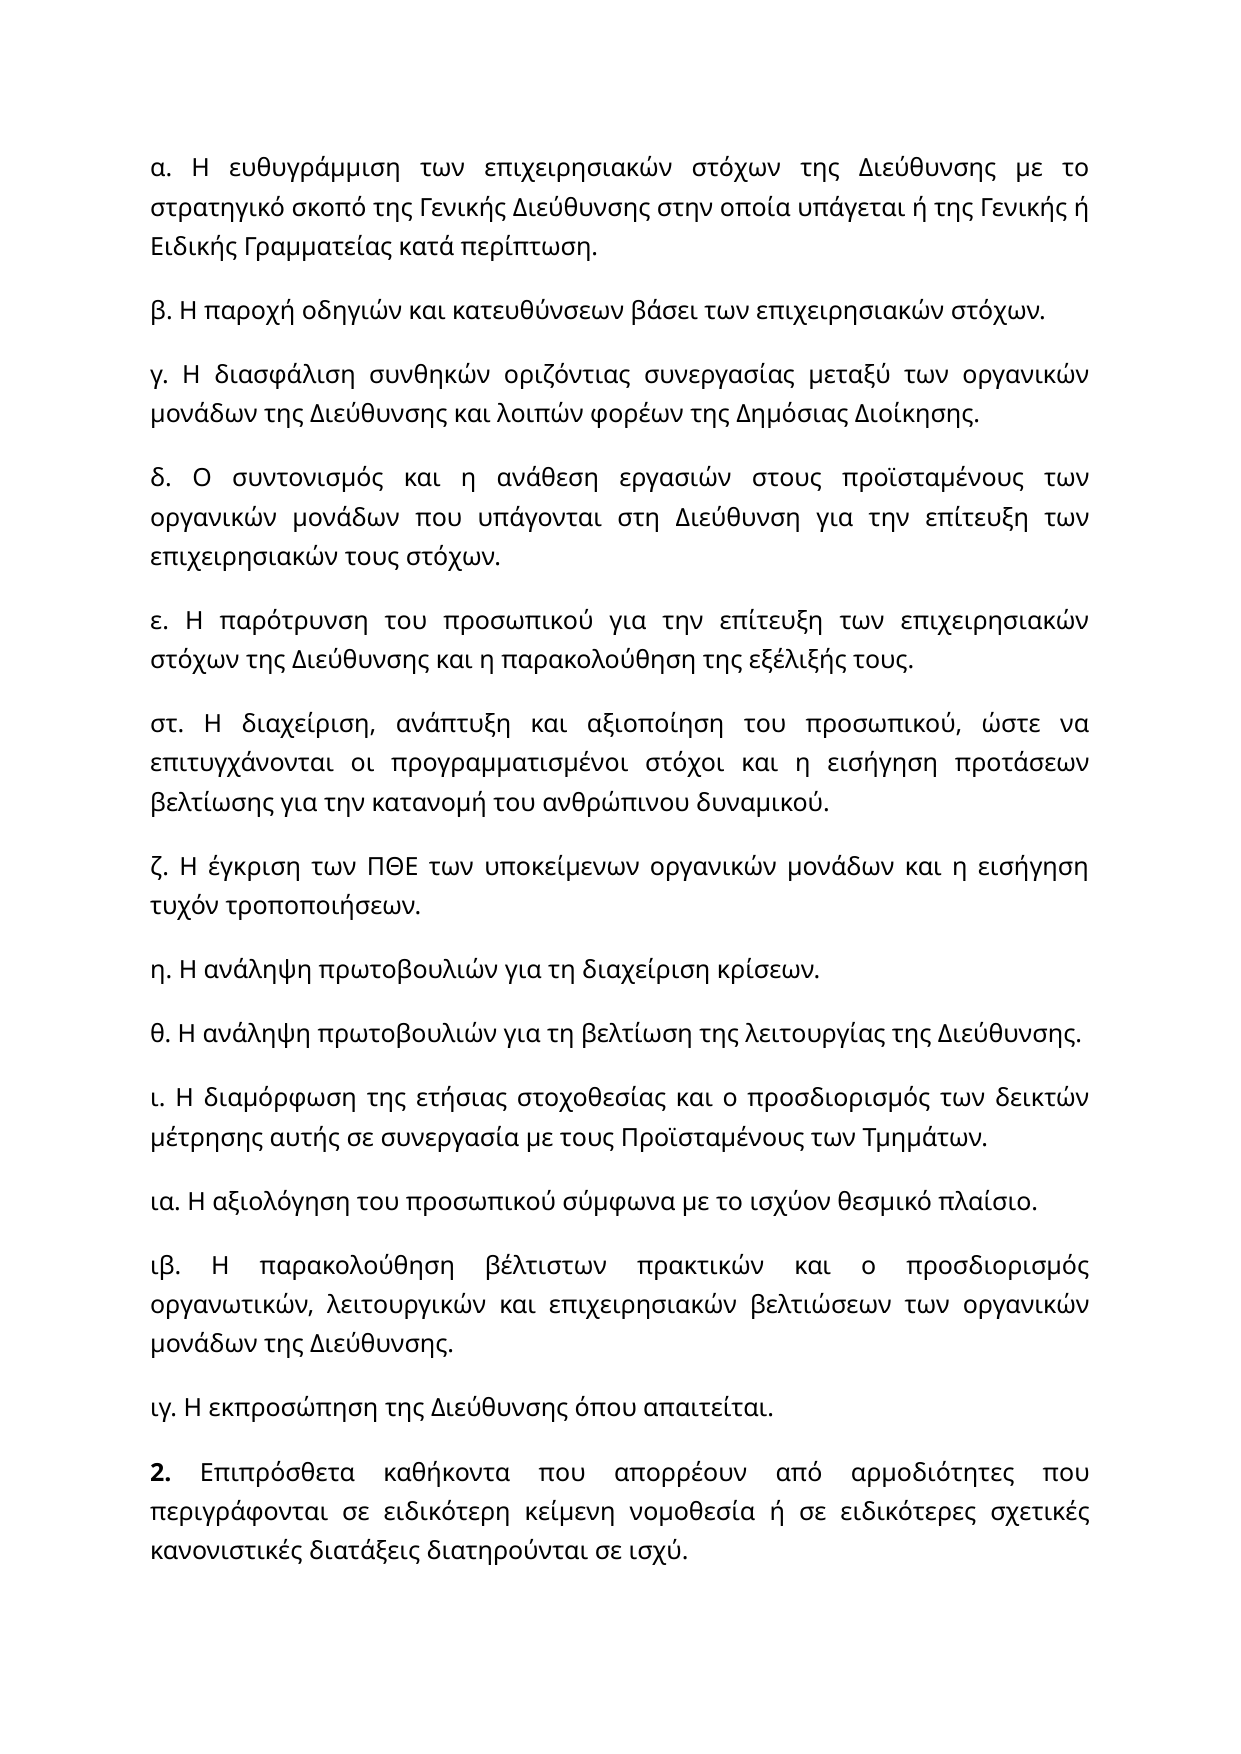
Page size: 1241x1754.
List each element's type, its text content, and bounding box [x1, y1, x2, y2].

text θ. Η ανάληψη πρωτοβουλιών για τη βελτίωση της λειτουργίας της Διεύθυνσης. [150, 1016, 1090, 1050]
text β. Η παροχή οδηγιών και κατευθύνσεων βάσει των επιχειρησιακών στόχων. [150, 292, 1090, 327]
text ια. Η αξιολόγηση του προσωπικού σύμφωνα με το ισχύον θεσμικό πλαίσιο. [150, 1183, 1090, 1217]
text γ. Η διασφάλιση συνθηκών οριζόντιας συνεργασίας μεταξύ των οργανικών μονάδων της Διεύθυνσης και λοιπών φορέων της Δημόσιας Διοίκησης. [150, 357, 1090, 430]
text ζ. Η έγκριση των ΠΘΕ των υποκείμενων οργανικών μονάδων και η εισήγηση τυχόν τροποποιήσεων. [150, 848, 1090, 922]
text ιγ. Η εκπροσώπηση της Διεύθυνσης όπου απαιτείται. [150, 1390, 1090, 1424]
text ι. Η διαμόρφωση της ετήσιας στοχοθεσίας και ο προσδιορισμός των δεικτών μέτρησης αυτής σε συνεργασία με τους Προϊσταμένους των Τμημάτων. [150, 1080, 1090, 1153]
text στ. Η διαχείριση, ανάπτυξη και αξιοποίηση του προσωπικού, ώστε να επιτυγχάνονται οι προγραμματισμένοι στόχοι και η εισήγηση προτάσεων βελτίωσης για την κατανομή του ανθρώπινου δυναμικού. [150, 706, 1090, 818]
text ιβ. Η παρακολούθηση βέλτιστων πρακτικών και ο προσδιορισμός οργανωτικών, λειτουργικών και επιχειρησιακών βελτιώσεων των οργανικών μονάδων της Διεύθυνσης. [150, 1247, 1090, 1360]
text α. Η ευθυγράμμιση των επιχειρησιακών στόχων της Διεύθυνσης με το στρατηγικό σκοπό της Γενικής Διεύθυνσης στην οποία υπάγεται ή της Γενικής ή Ειδικής Γραμματείας κατά περίπτωση. [150, 150, 1090, 262]
text δ. Ο συντονισμός και η ανάθεση εργασιών στους προϊσταμένους των οργανικών μονάδων που υπάγονται στη Διεύθυνση για την επίτευξη των επιχειρησιακών τους στόχων. [150, 460, 1090, 572]
text 2. Επιπρόσθετα καθήκοντα που απορρέουν από αρμοδιότητες που περιγράφονται σε ειδικότερη κείμενη νομοθεσία ή σε ειδικότερες σχετικές κανονιστικές διατάξεις διατηρούνται σε ισχύ. [150, 1454, 1090, 1567]
text ε. Η παρότρυνση του προσωπικού για την επίτευξη των επιχειρησιακών στόχων της Διεύθυνσης και η παρακολούθηση της εξέλιξής τους. [150, 602, 1090, 676]
text η. Η ανάληψη πρωτοβουλιών για τη διαχείριση κρίσεων. [150, 952, 1090, 986]
